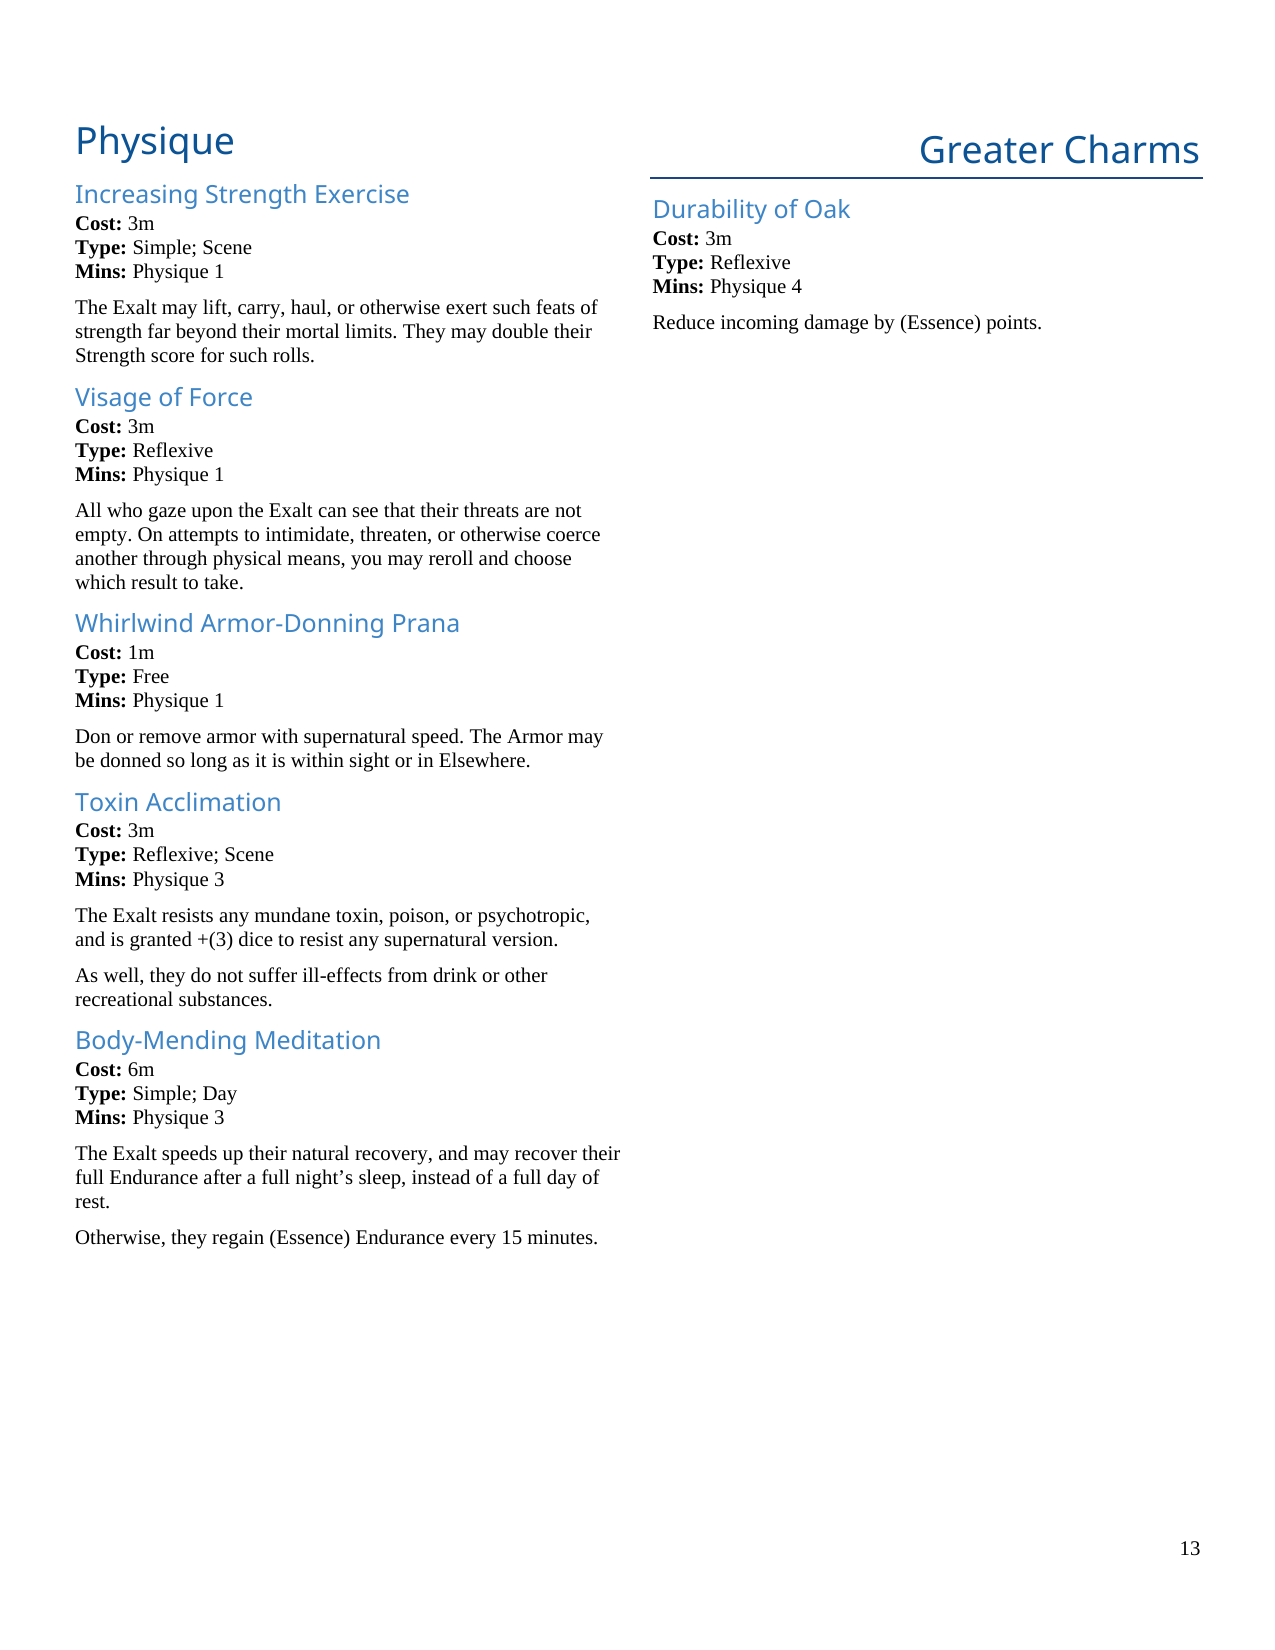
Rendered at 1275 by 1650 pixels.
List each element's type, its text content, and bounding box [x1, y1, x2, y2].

text All who gaze upon the Exalt can see that their threats are not empty. On attempts to intimidate, threaten, or otherwise coerce another through physical means, you may reroll and choose which result to take. [75, 498, 622, 594]
subtitle Whirlwind Armor-Donning Prana [75, 606, 622, 640]
text As well, they do not suffer ill-effects from drink or other recreational substances. [75, 963, 622, 1011]
text Don or remove armor with supernatural speed. The Armor may be donned so long as it is within sight or in Elsewhere. [75, 724, 622, 772]
subtitle Greater Charms [649, 120, 1203, 179]
subtitle Increasing Strength Exercise [75, 177, 622, 211]
text The Exalt speeds up their natural recovery, and may recover their full Endurance after a full night’s sleep, instead of a full day of rest. [75, 1141, 622, 1213]
text Cost: 1m Type: Free Mins: Physique 1 [75, 640, 622, 712]
subtitle Visage of Force [75, 379, 622, 413]
text Otherwise, they regain (Essence) Endurance every 15 minutes. [75, 1225, 622, 1249]
text Cost: 3m Type: Reflexive Mins: Physique 1 [75, 413, 622, 486]
text Cost: 3m Type: Reflexive Mins: Physique 4 [652, 226, 1200, 298]
text The Exalt resists any mundane toxin, poison, or psychotropic, and is granted +(3) dice to resist any supernatural version. [75, 902, 622, 951]
subtitle Body-Mending Meditation [75, 1023, 622, 1057]
text The Exalt may lift, carry, haul, or otherwise exert such feats of strength far beyond their mortal limits. They may double their Strength score for such rolls. [75, 295, 622, 367]
text Cost: 6m Type: Simple; Day Mins: Physique 3 [75, 1057, 622, 1129]
subtitle Physique [75, 114, 622, 165]
text Cost: 3m Type: Simple; Scene Mins: Physique 1 [75, 211, 622, 283]
subtitle Durability of Oak [652, 191, 1200, 226]
text Reduce incoming damage by (Essence) points. [652, 310, 1200, 334]
text Cost: 3m Type: Reflexive; Scene Mins: Physique 3 [75, 818, 622, 891]
subtitle Toxin Acclimation [75, 784, 622, 818]
